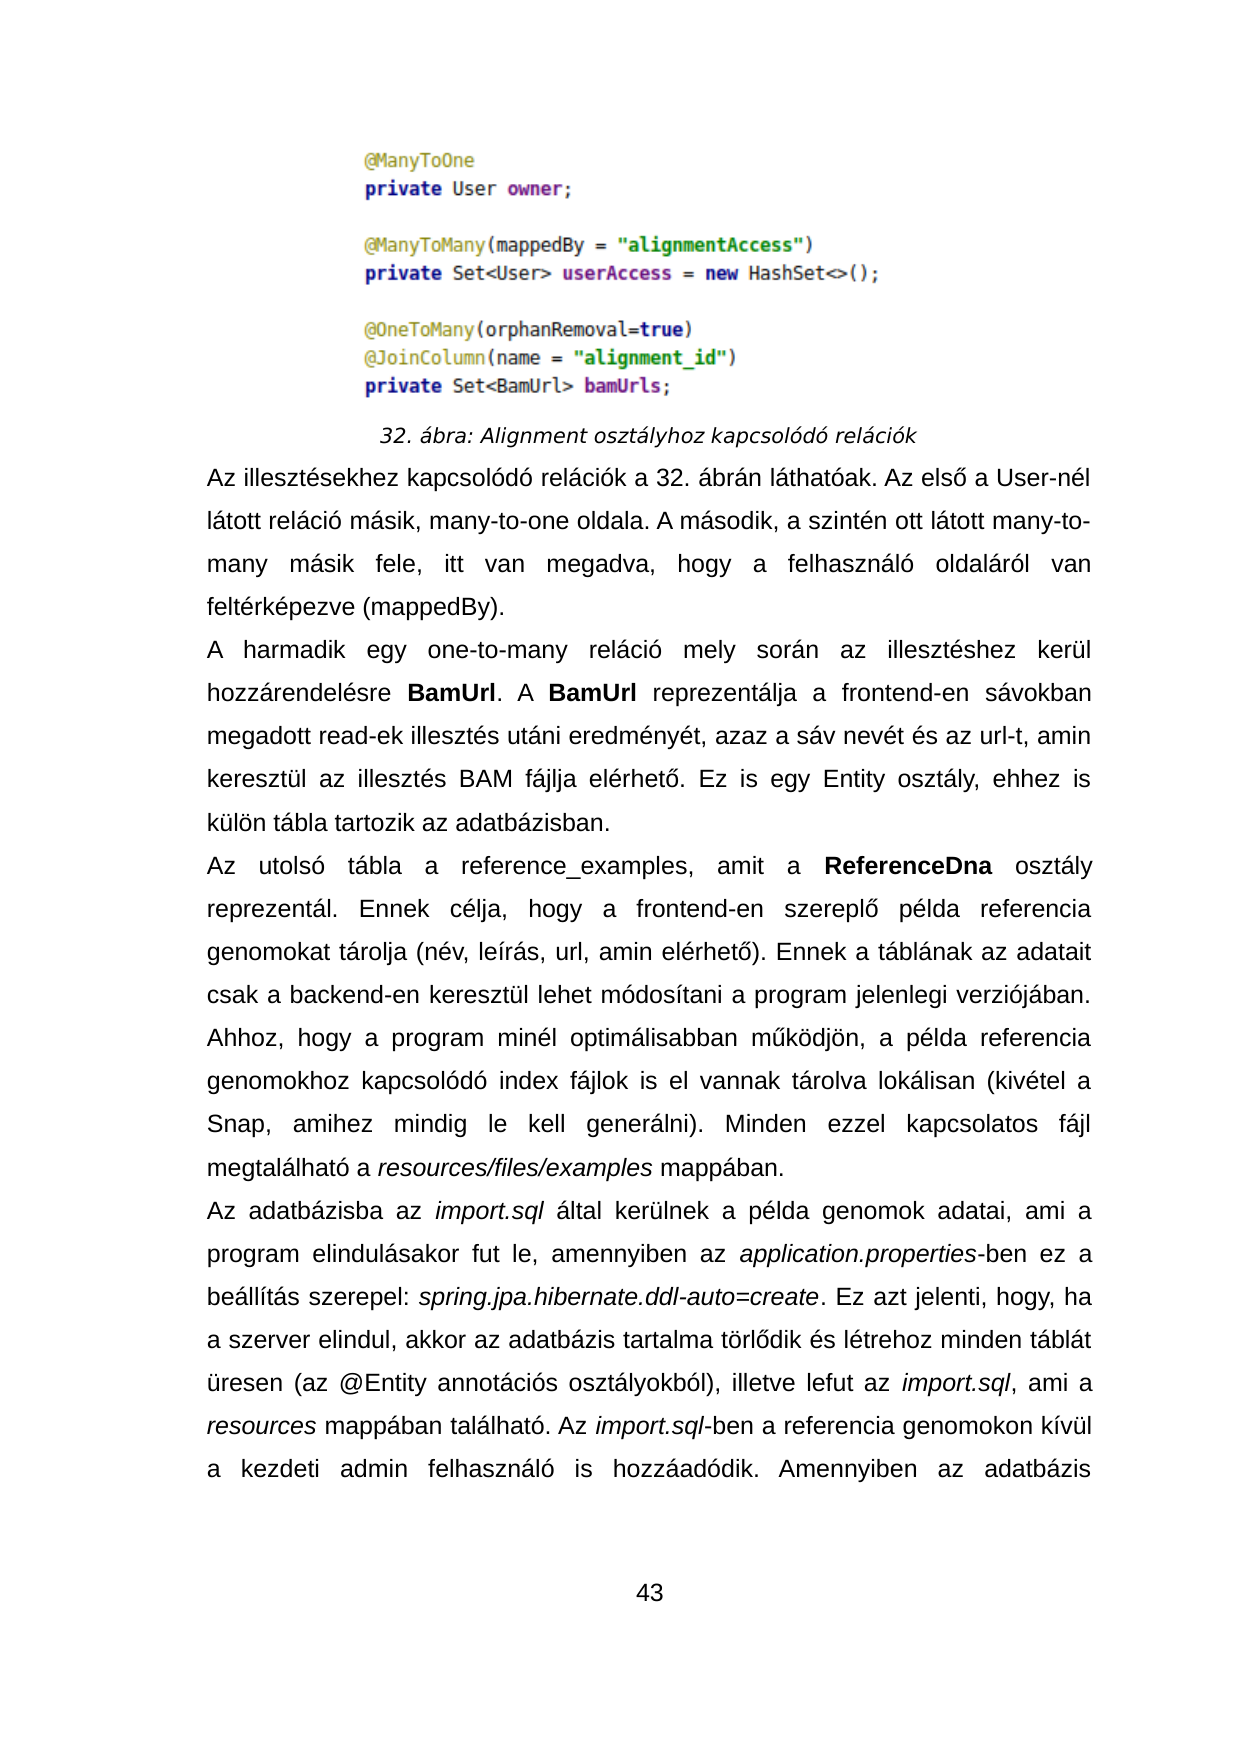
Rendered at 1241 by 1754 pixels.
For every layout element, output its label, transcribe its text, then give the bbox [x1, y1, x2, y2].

text A harmadik egy one-to-many reláció mely során az illesztéshez kerül hozzárendelésre BamUrl. A BamUrl reprezentálja a frontend-en sávokban megadott read-ek illesztés utáni eredményét, azaz a sáv nevét és az url-t, amin keresztül az illesztés BAM fájlja elérhető. Ez is egy Entity osztály, ehhez is külön tábla tartozik az adatbázisban. [207, 635, 1093, 836]
picture [352, 147, 948, 407]
text Az adatbázisba az import.sql által kerülnek a példa genomok adatai, ami a program elindulásakor fut le, amennyiben az application.properties-ben ez a beállítás szerepel: spring.jpa.hibernate.ddl-auto=create. Ez azt jelenti, hogy, ha a szerver elindul, akkor az adatbázis tartalma törlődik és létrehoz minden táblát üresen (az @Entity annotációs osztályokból), illetve lefut az import.sql, ami a resources mappában található. Az import.sql-ben a referencia genomokon kívül a kezdeti admin felhasználó is hozzáadódik. Amennyiben az adatbázis [207, 1196, 1093, 1483]
text Az illesztésekhez kapcsolódó relációk a 32. ábrán láthatóak. Az első a User-nél látott reláció másik, many-to-one oldala. A második, a szintén ott látott many-to-many másik fele, itt van megadva, hogy a felhasználó oldaláról van feltérképezve (mappedBy). [207, 407, 1093, 621]
text Az utolsó tábla a reference_examples, amit a ReferenceDna osztály reprezentál. Ennek célja, hogy a frontend-en szereplő példa referencia genomokat tárolja (név, leírás, url, amin elérhető). Ennek a táblának az adatait csak a backend-en keresztül lehet módosítani a program jelenlegi verziójában. Ahhoz, hogy a program minél optimálisabban működjön, a példa referencia genomokhoz kapcsolódó index fájlok is el vannak tárolva lokálisan (kivétel a Snap, amihez mindig le kell generálni). Minden ezzel kapcsolatos fájl megtalálható a resources/files/examples mappában. [207, 851, 1093, 1181]
text 32. ábra: Alignment osztályhoz kapcsolódó relációk [352, 407, 947, 448]
